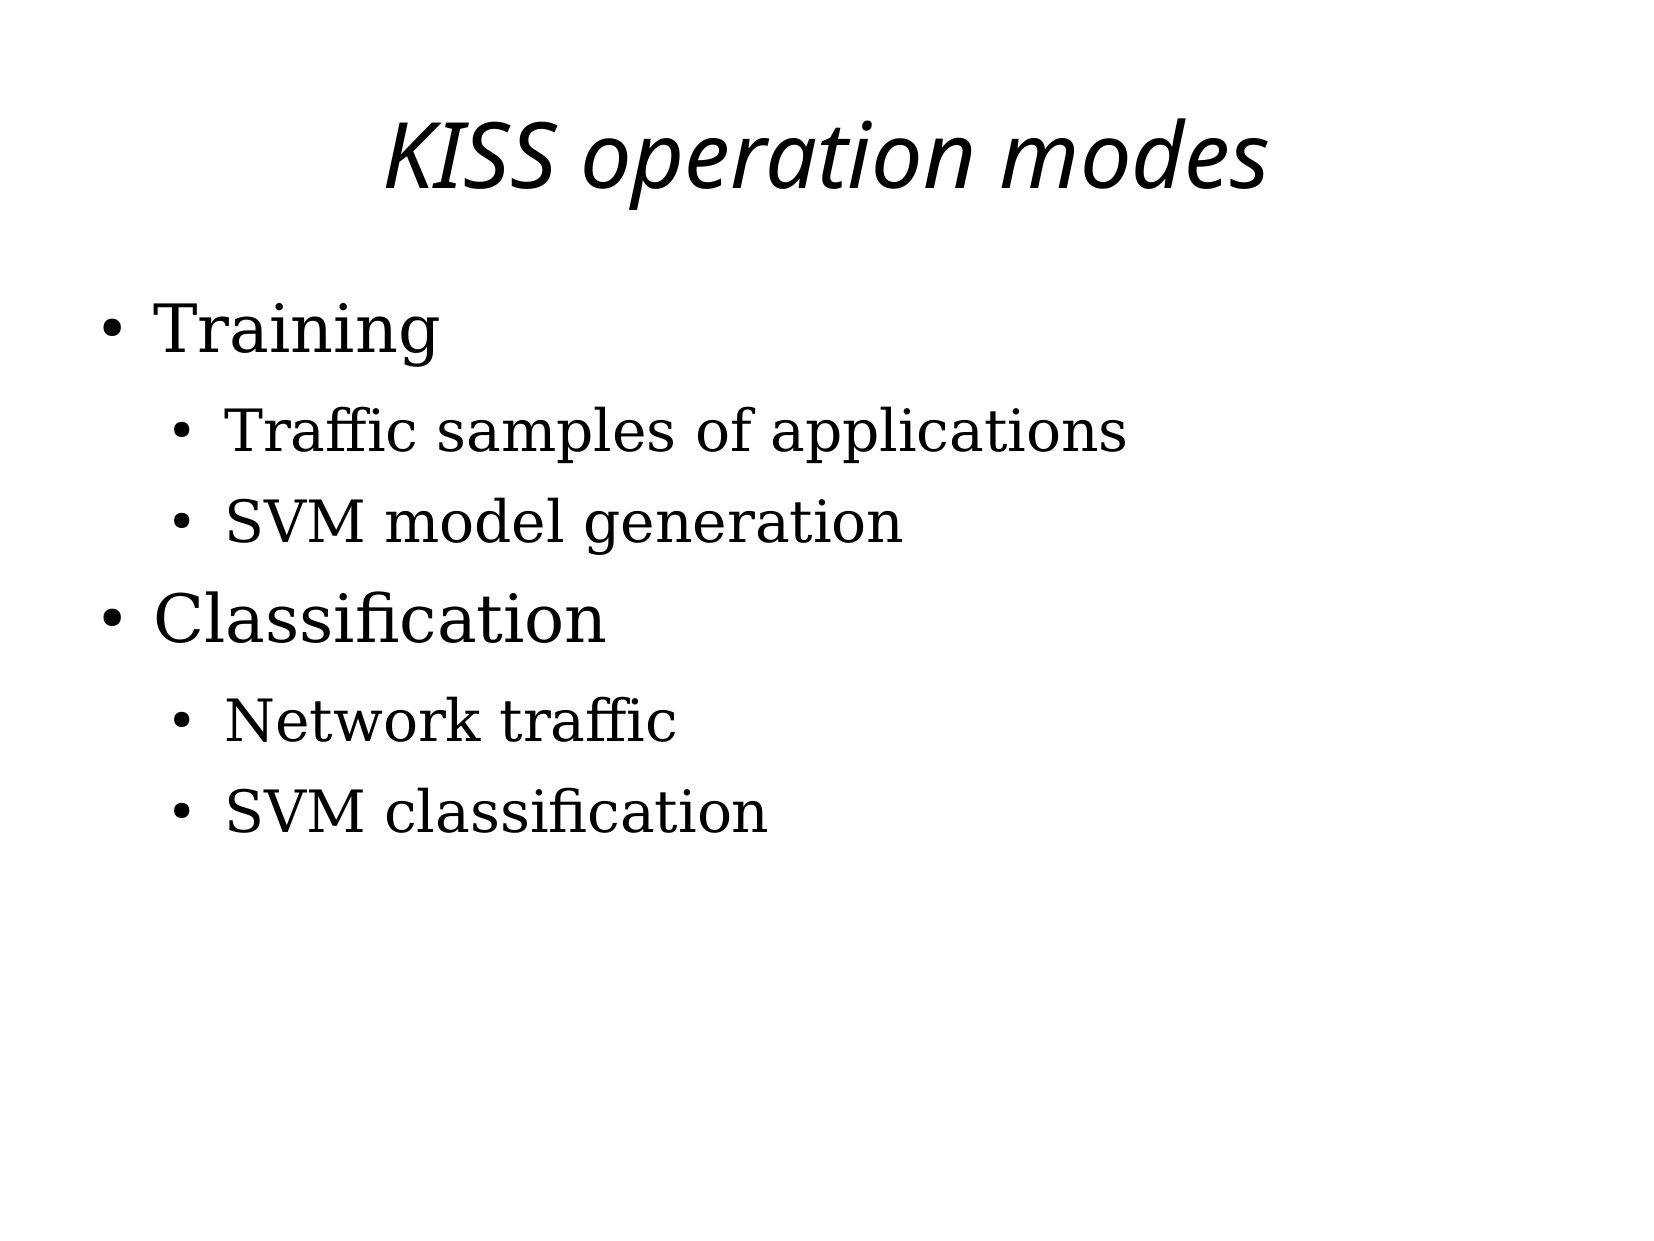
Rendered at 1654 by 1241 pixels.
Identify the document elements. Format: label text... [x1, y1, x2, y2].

list Training Traffic samples of applications SVM model generation Classification Network traffic SVM classification [82, 290, 1571, 1109]
title KISS operation modes [82, 49, 1571, 257]
